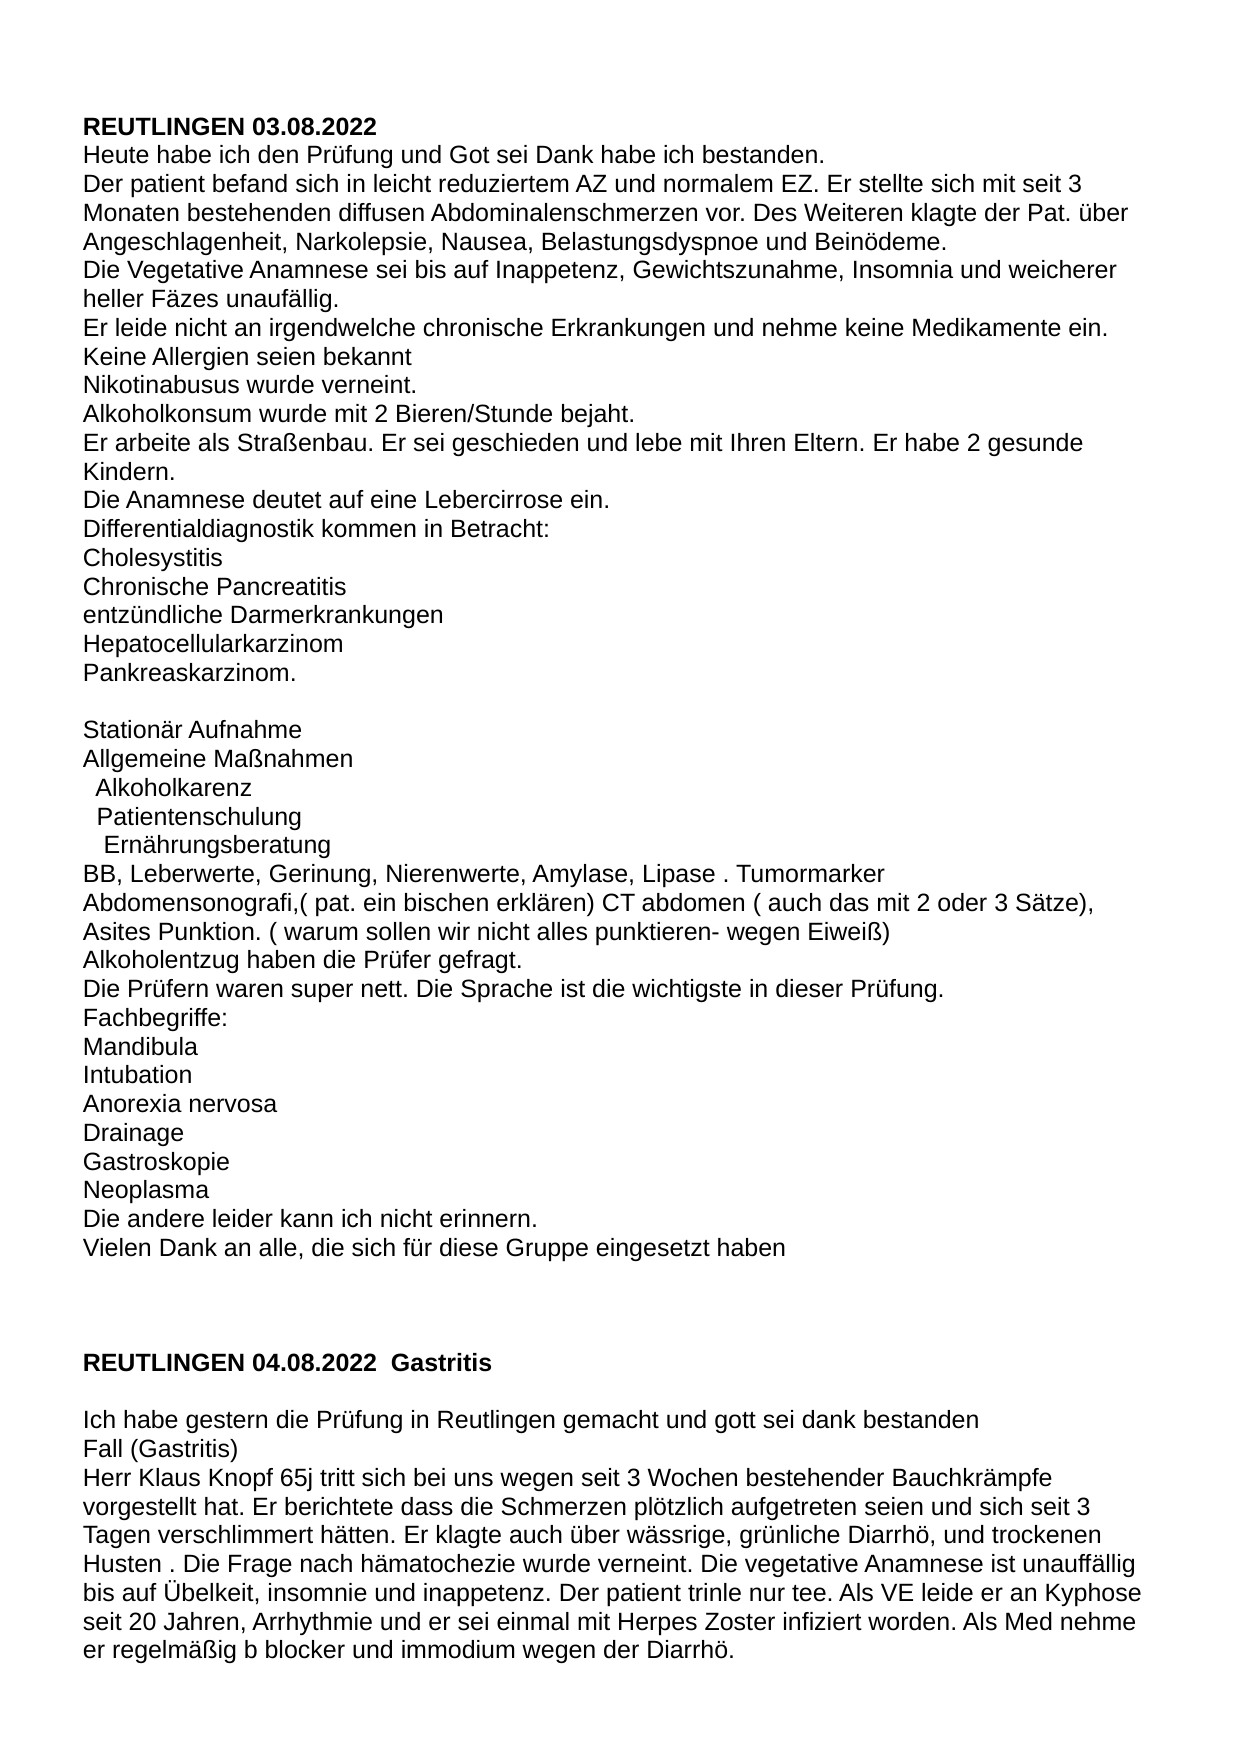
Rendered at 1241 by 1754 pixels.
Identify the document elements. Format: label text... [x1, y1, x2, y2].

text Stationär Aufnahme [83, 715, 1157, 744]
text entzündliche Darmerkrankungen [83, 600, 1157, 629]
text Allgemeine Maßnahmen [83, 744, 1157, 773]
text Chronische Pancreatitis [83, 571, 1157, 600]
text Patientenschulung [83, 801, 1157, 830]
text Mandibula [83, 1031, 1157, 1060]
text Alkoholkonsum wurde mit 2 Bieren/Stunde bejaht. [83, 399, 1157, 428]
text Differentialdiagnostik kommen in Betracht: [83, 514, 1157, 543]
text Der patient befand sich in leicht reduziertem AZ und normalem EZ. Er stellte sich mit seit 3 Monaten bestehenden diffusen Abdominalenschmerzen vor. Des Weiteren klagte der Pat. über Angeschlagenheit, Narkolepsie, Nausea, Belastungsdyspnoe und Beinödeme. [83, 169, 1157, 255]
text Intubation [83, 1060, 1157, 1089]
text Die Prüfern waren super nett. Die Sprache ist die wichtigste in dieser Prüfung. [83, 974, 1157, 1003]
text Nikotinabusus wurde verneint. [83, 370, 1157, 399]
text REUTLINGEN 04.08.2022 Gastritis [83, 1348, 1157, 1376]
text Fachbegriffe: [83, 1003, 1157, 1031]
text BB, Leberwerte, Gerinung, Nierenwerte, Amylase, Lipase . Tumormarker [83, 859, 1157, 888]
text REUTLINGEN 03.08.2022 [83, 111, 1157, 140]
text Ich habe gestern die Prüfung in Reutlingen gemacht und gott sei dank bestanden [83, 1405, 1157, 1434]
text Heute habe ich den Prüfung und Got sei Dank habe ich bestanden. [83, 140, 1157, 169]
text Alkoholkarenz [83, 773, 1157, 801]
text Neoplasma [83, 1175, 1157, 1204]
text Drainage [83, 1118, 1157, 1146]
text Die andere leider kann ich nicht erinnern. [83, 1204, 1157, 1233]
text Abdomensonografi,( pat. ein bischen erklären) CT abdomen ( auch das mit 2 oder 3 Sätze), Asites Punktion. ( warum sollen wir nicht alles punktieren- wegen Eiweiß) [83, 888, 1157, 945]
text Cholesystitis [83, 543, 1157, 571]
text Ernährungsberatung [83, 830, 1157, 859]
text Er arbeite als Straßenbau. Er sei geschieden und lebe mit Ihren Eltern. Er habe 2 gesunde Kindern. [83, 428, 1157, 485]
text Keine Allergien seien bekannt [83, 341, 1157, 370]
text Vielen Dank an alle, die sich für diese Gruppe eingesetzt haben [83, 1233, 1157, 1261]
text Anorexia nervosa [83, 1089, 1157, 1118]
text Hepatocellularkarzinom [83, 629, 1157, 658]
text Die Vegetative Anamnese sei bis auf Inappetenz, Gewichtszunahme, Insomnia und weicherer heller Fäzes unaufällig. [83, 255, 1157, 313]
text Die Anamnese deutet auf eine Lebercirrose ein. [83, 485, 1157, 514]
text Fall (Gastritis) [83, 1434, 1157, 1463]
text Er leide nicht an irgendwelche chronische Erkrankungen und nehme keine Medikamente ein. [83, 313, 1157, 341]
text Gastroskopie [83, 1146, 1157, 1175]
text Herr Klaus Knopf 65j tritt sich bei uns wegen seit 3 Wochen bestehender Bauchkrämpfe vorgestellt hat. Er berichtete dass die Schmerzen plötzlich aufgetreten seien und sich seit 3 Tagen verschlimmert hätten. Er klagte auch über wässrige, grünliche Diarrhö, und trockenen Husten . Die Frage nach hämatochezie wurde verneint. Die vegetative Anamnese ist unauffällig bis auf Übelkeit, insomnie und inappetenz. Der patient trinle nur tee. Als VE leide er an Kyphose seit 20 Jahren, Arrhythmie und er sei einmal mit Herpes Zoster infiziert worden. Als Med nehme er regelmäßig b blocker und immodium wegen der Diarrhö. [83, 1463, 1157, 1664]
text Pankreaskarzinom. [83, 658, 1157, 686]
text Alkoholentzug haben die Prüfer gefragt. [83, 945, 1157, 974]
